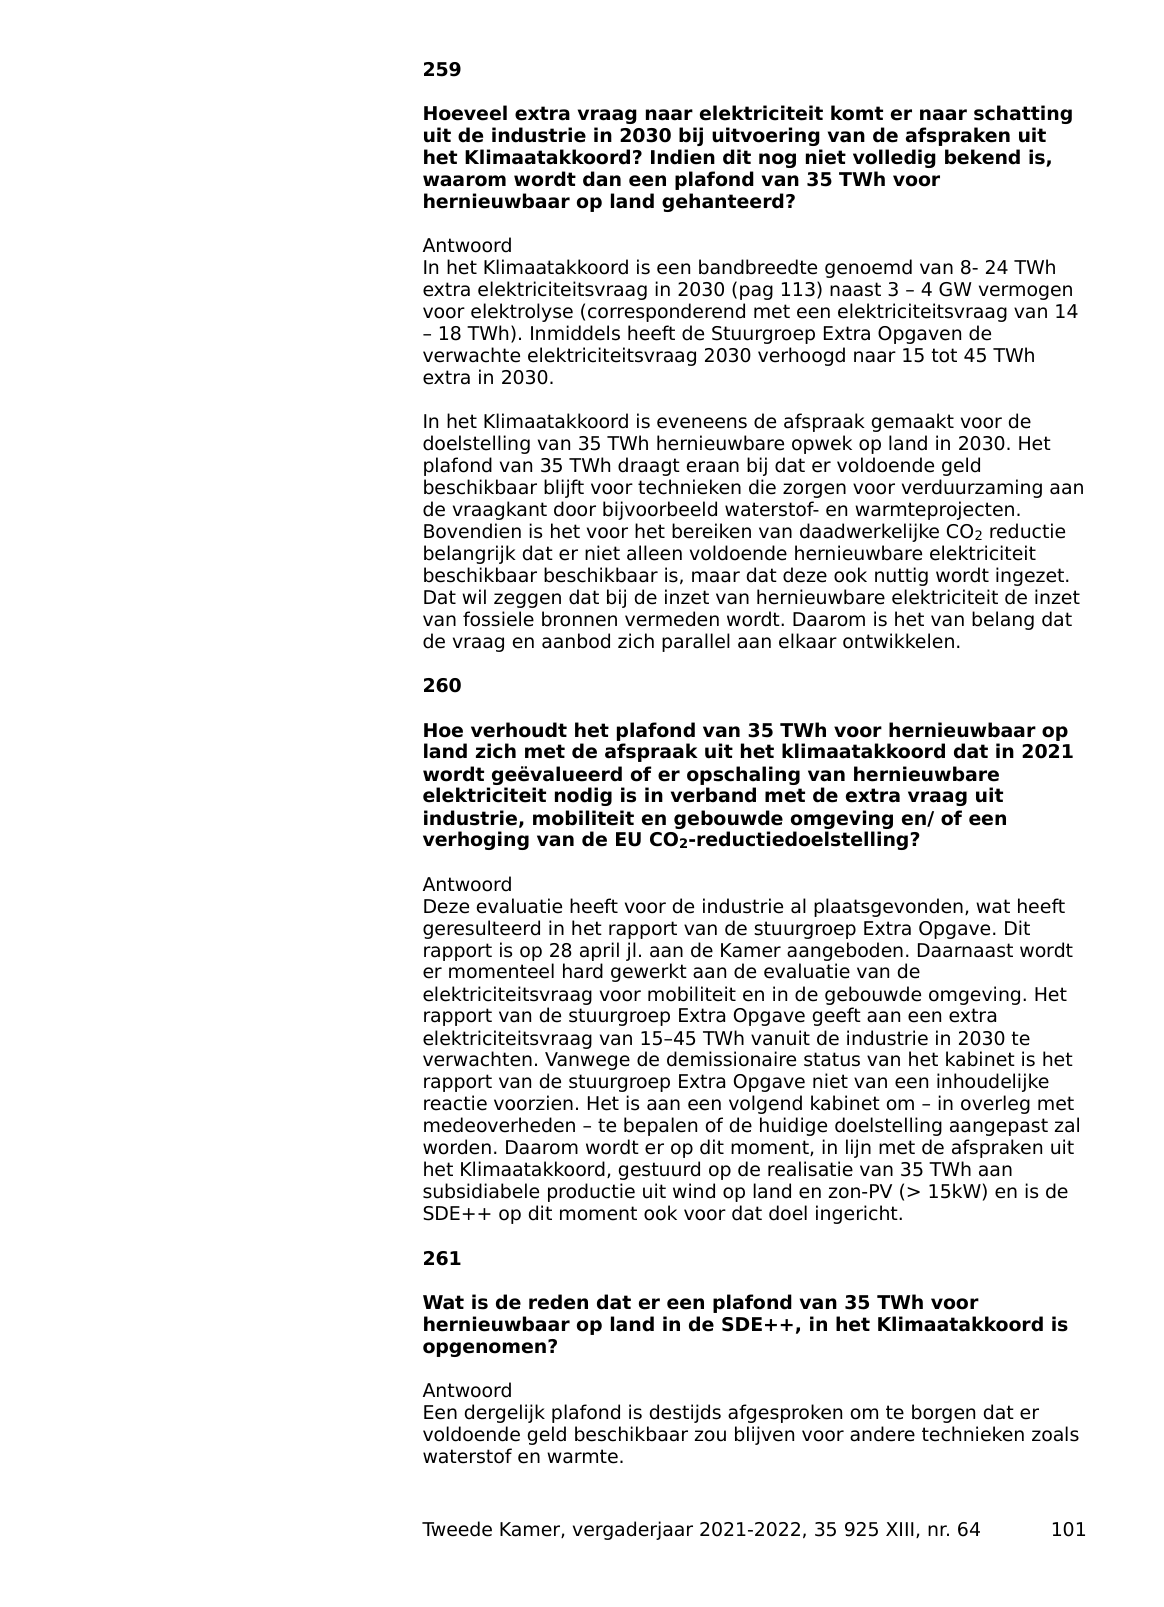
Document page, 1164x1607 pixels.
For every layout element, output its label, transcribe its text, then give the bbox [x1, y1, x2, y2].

text Wat is de reden dat er een plafond van 35 TWh voor hernieuwbaar op land in de SDE++, in het Klimaatakkoord is opgenomen? [422, 1292, 1087, 1357]
subtitle 260 [422, 675, 1087, 697]
text Antwoord [422, 235, 1087, 257]
text Hoeveel extra vraag naar elektriciteit komt er naar schatting uit de industrie in 2030 bij uitvoering van de afspraken uit het Klimaatakkoord? Indien dit nog niet volledig bekend is, waarom wordt dan een plafond van 35 TWh voor hernieuwbaar op land gehanteerd? [422, 103, 1087, 213]
subtitle 261 [422, 1247, 1087, 1269]
text Een dergelijk plafond is destijds afgesproken om te borgen dat er voldoende geld beschikbaar zou blijven voor andere technieken zoals waterstof en warmte. [422, 1402, 1087, 1468]
text Hoe verhoudt het plafond van 35 TWh voor hernieuwbaar op land zich met de afspraak uit het klimaatakkoord dat in 2021 wordt geëvalueerd of er opschaling van hernieuwbare elektriciteit nodig is in verband met de extra vraag uit industrie, mobiliteit en gebouwde omgeving en/ of een verhoging van de EU CO2-reductiedoelstelling? [422, 719, 1087, 851]
text In het Klimaatakkoord is eveneens de afspraak gemaakt voor de doelstelling van 35 TWh hernieuwbare opwek op land in 2030. Het plafond van 35 TWh draagt eraan bij dat er voldoende geld beschikbaar blijft voor technieken die zorgen voor verduurzaming aan de vraagkant door bijvoorbeeld waterstof- en warmteprojecten. Bovendien is het voor het bereiken van daadwerkelijke CO2 reductie belangrijk dat er niet alleen voldoende hernieuwbare elektriciteit beschikbaar beschikbaar is, maar dat deze ook nuttig wordt ingezet. Dat wil zeggen dat bij de inzet van hernieuwbare elektriciteit de inzet van fossiele bronnen vermeden wordt. Daarom is het van belang dat de vraag en aanbod zich parallel aan elkaar ontwikkelen. [422, 411, 1087, 653]
subtitle 259 [422, 59, 1087, 81]
text Antwoord [422, 873, 1087, 896]
text Deze evaluatie heeft voor de industrie al plaatsgevonden, wat heeft geresulteerd in het rapport van de stuurgroep Extra Opgave. Dit rapport is op 28 april jl. aan de Kamer aangeboden. Daarnaast wordt er momenteel hard gewerkt aan de evaluatie van de elektriciteitsvraag voor mobiliteit en in de gebouwde omgeving. Het rapport van de stuurgroep Extra Opgave geeft aan een extra elektriciteitsvraag van 15–45 TWh vanuit de industrie in 2030 te verwachten. Vanwege de demissionaire status van het kabinet is het rapport van de stuurgroep Extra Opgave niet van een inhoudelijke reactie voorzien. Het is aan een volgend kabinet om – in overleg met medeoverheden – te bepalen of de huidige doelstelling aangepast zal worden. Daarom wordt er op dit moment, in lijn met de afspraken uit het Klimaatakkoord, gestuurd op de realisatie van 35 TWh aan subsidiabele productie uit wind op land en zon-PV (> 15kW) en is de SDE++ op dit moment ook voor dat doel ingericht. [422, 896, 1087, 1225]
text Antwoord [422, 1380, 1087, 1402]
text In het Klimaatakkoord is een bandbreedte genoemd van 8- 24 TWh extra elektriciteitsvraag in 2030 (pag 113) naast 3 – 4 GW vermogen voor elektrolyse (corresponderend met een elektriciteitsvraag van 14 – 18 TWh). Inmiddels heeft de Stuurgroep Extra Opgaven de verwachte elektriciteitsvraag 2030 verhoogd naar 15 tot 45 TWh extra in 2030. [422, 257, 1087, 389]
